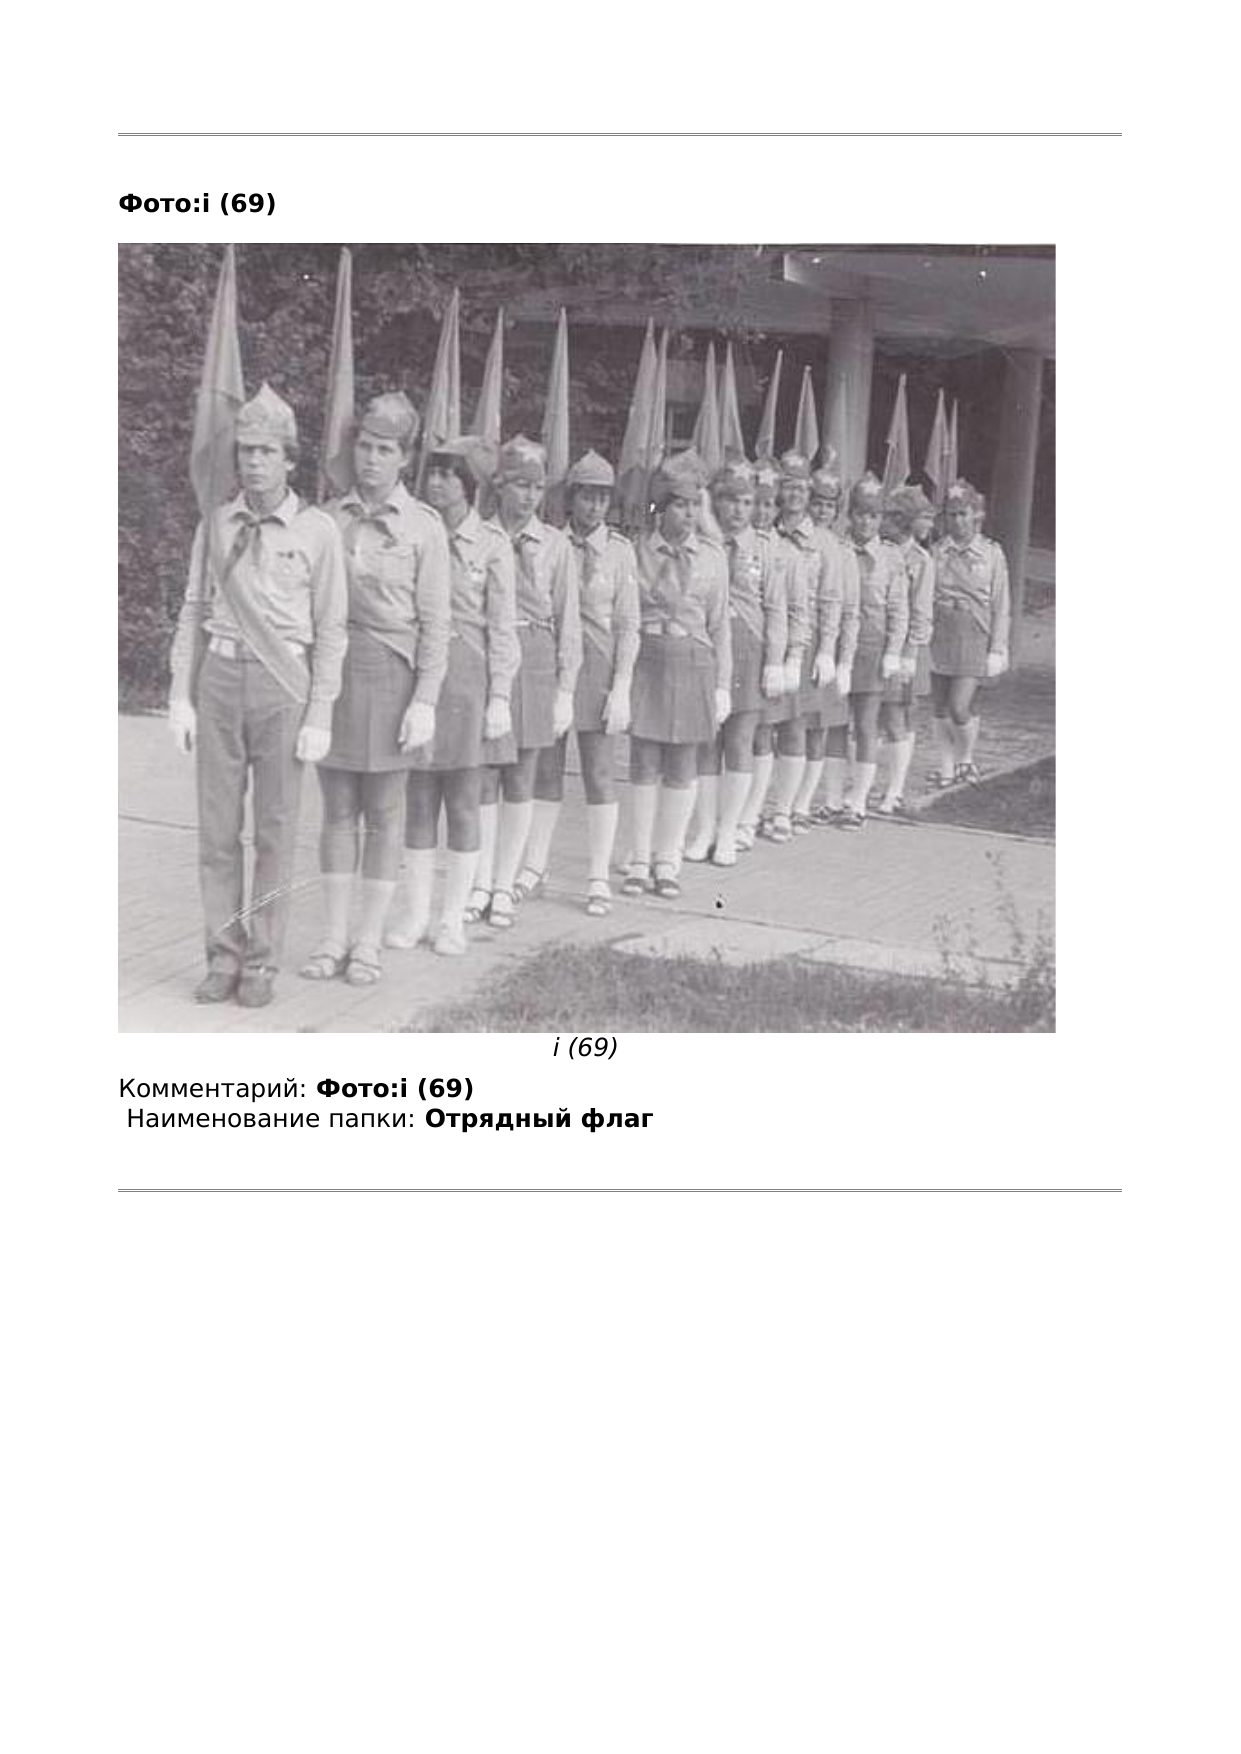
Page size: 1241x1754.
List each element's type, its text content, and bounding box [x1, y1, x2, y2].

picture [118, 243, 1056, 1033]
text i (69) [118, 1033, 1056, 1062]
text Комментарий: Фото:i (69) Наименование папки: Отрядный флаг [118, 1075, 1122, 1162]
subtitle Фото:i (69) [118, 189, 1122, 219]
